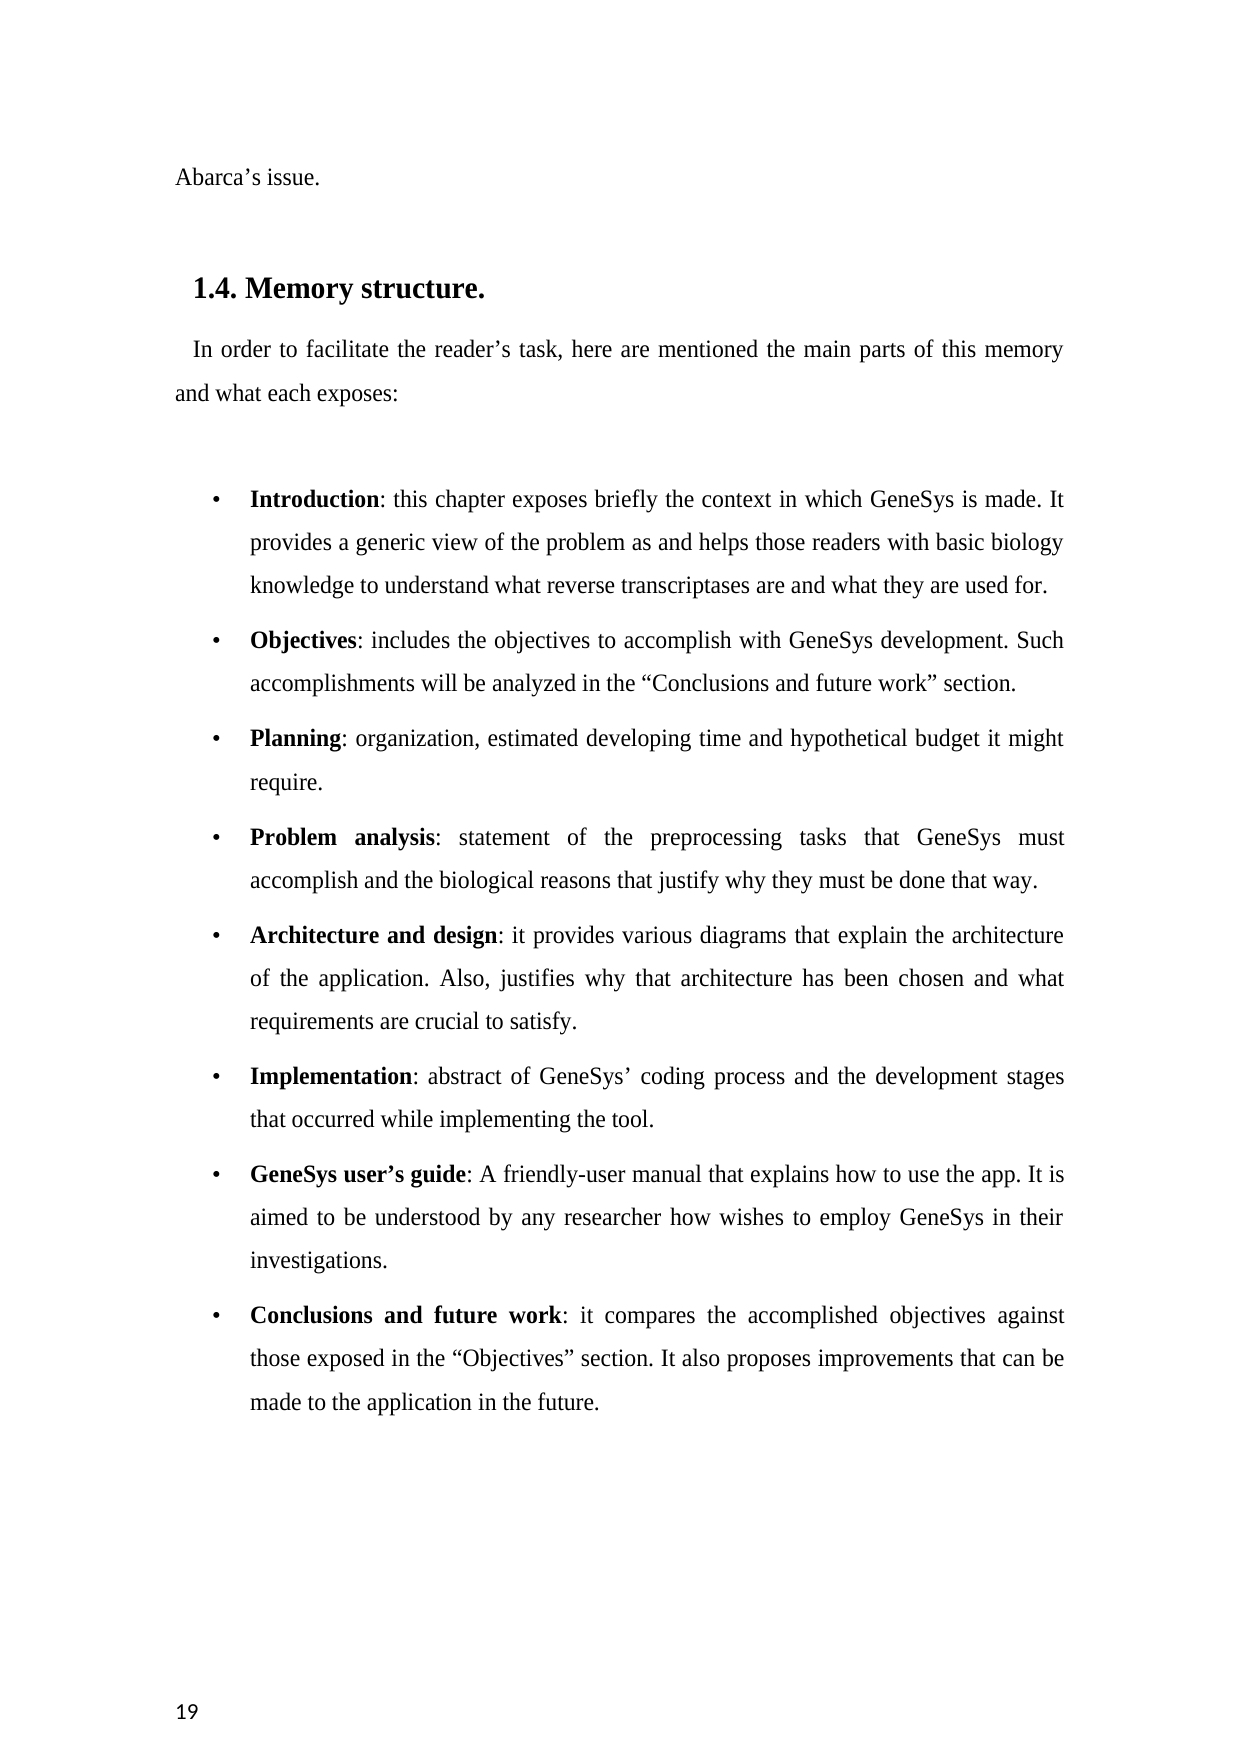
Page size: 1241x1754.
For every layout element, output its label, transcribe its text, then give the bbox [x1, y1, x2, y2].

text In order to facilitate the reader’s task, here are mentioned the main parts of this memory and what each exposes: [175, 334, 1065, 406]
text 1.4. Memory structure. [175, 269, 1065, 305]
list Planning: organization, estimated developing time and hypothetical budget it might require. [212, 723, 1065, 795]
list Introduction: this chapter exposes briefly the context in which GeneSys is made. It provides a generic view of the problem as and helps those readers with basic biology knowledge to understand what reverse transcriptases are and what they are used for. [212, 484, 1065, 599]
list Architecture and design: it provides various diagrams that explain the architecture of the application. Also, justifies why that architecture has been chosen and what requirements are crucial to satisfy. [212, 920, 1065, 1035]
list Conclusions and future work: it compares the accomplished objectives against those exposed in the “Objectives” section. It also proposes improvements that can be made to the application in the future. [212, 1300, 1065, 1415]
list Implementation: abstract of GeneSys’ coding process and the development stages that occurred while implementing the tool. [212, 1061, 1065, 1133]
list Objectives: includes the objectives to accomplish with GeneSys development. Such accomplishments will be analyzed in the “Conclusions and future work” section. [212, 625, 1065, 697]
text Abarca’s issue. [175, 162, 1065, 191]
list Problem analysis: statement of the preprocessing tasks that GeneSys must accomplish and the biological reasons that justify why they must be done that way. [212, 822, 1065, 893]
list GeneSys user’s guide: A friendly-user manual that explains how to use the app. It is aimed to be understood by any researcher how wishes to employ GeneSys in their investigations. [212, 1159, 1065, 1274]
